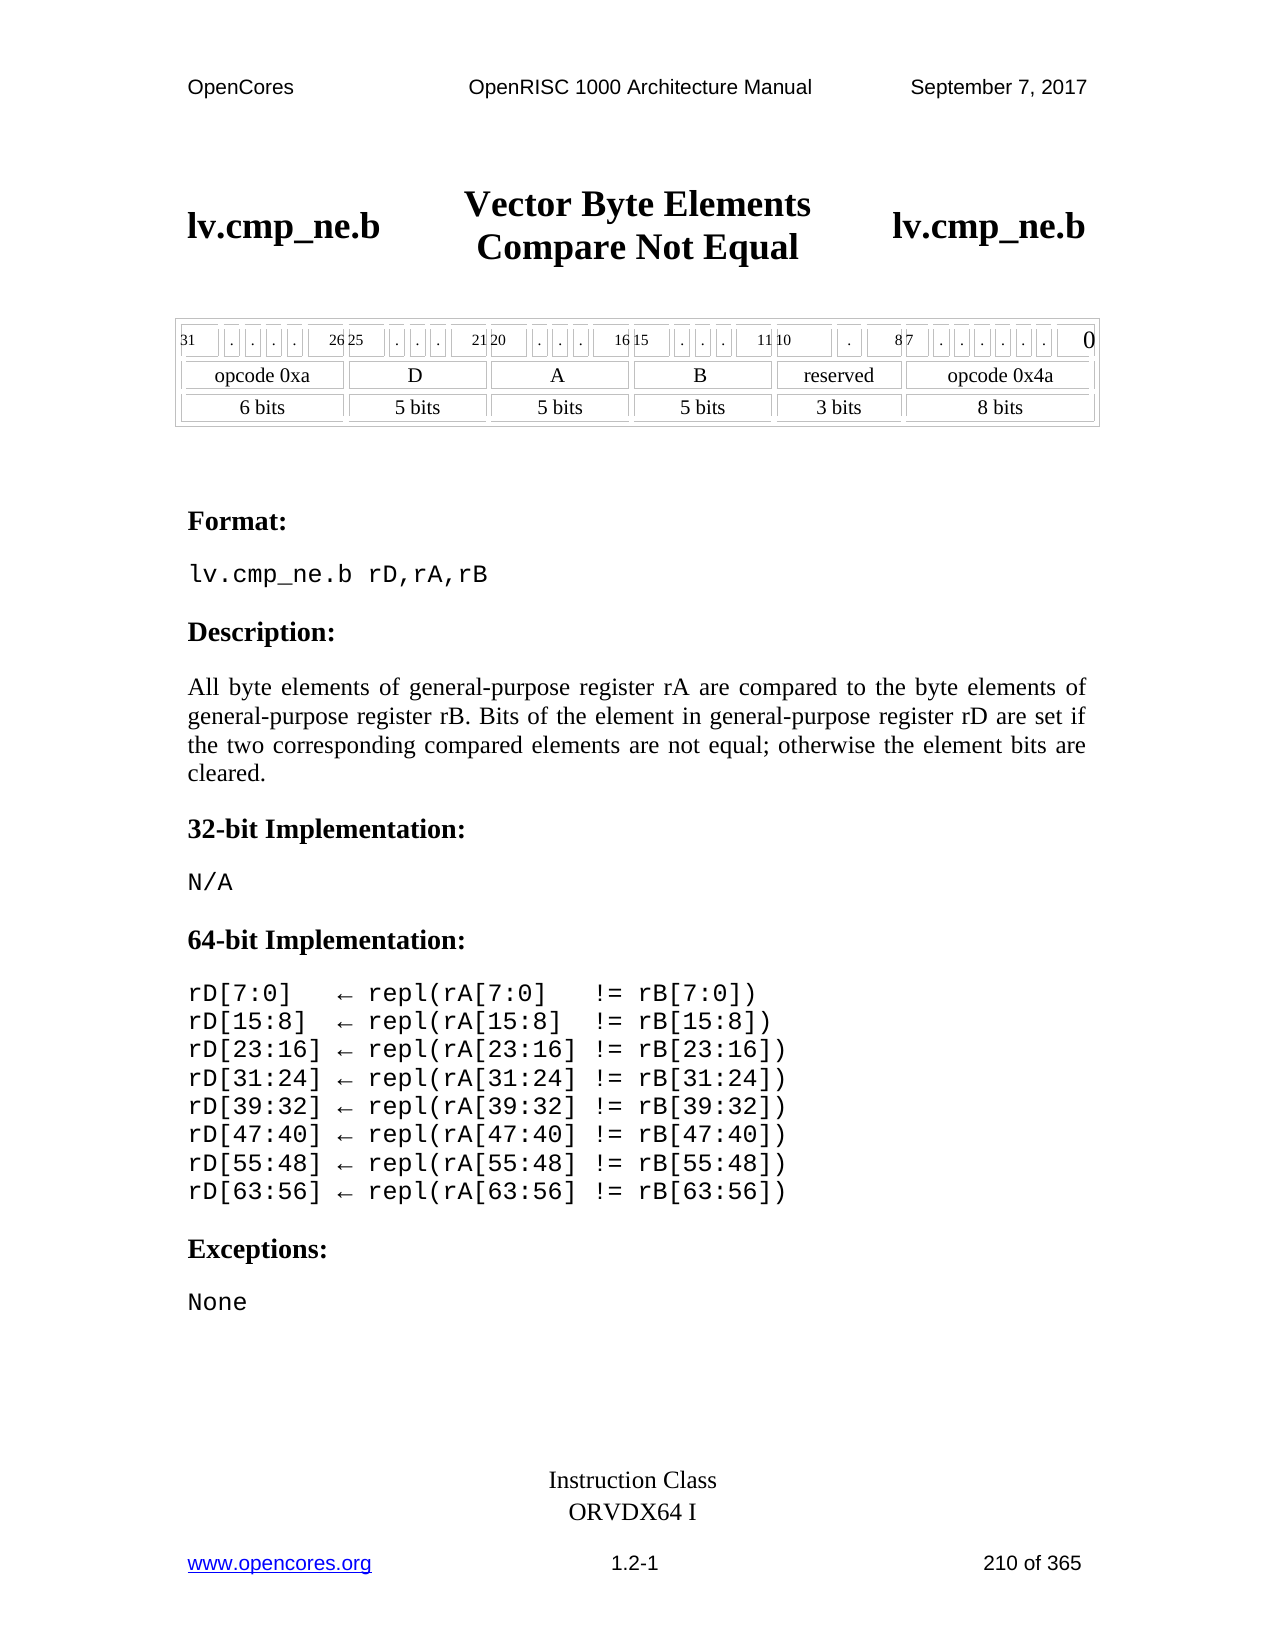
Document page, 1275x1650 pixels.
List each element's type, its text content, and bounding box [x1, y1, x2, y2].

text Description: [187, 615, 1087, 647]
text All byte elements of general-purpose register rA are compared to the byte elements of general-purpose register rB. Bits of the element in general-purpose register rD are set if the two corresponding compared elements are not equal; otherwise the element bits are cleared. [187, 672, 1087, 787]
text None [187, 1289, 1087, 1318]
text 32-bit Implementation: [187, 812, 1087, 844]
text lv.cmp_ne.b rD,rA,rB [187, 561, 1087, 590]
text rD[7:0] ← repl(rA[7:0] != rB[7:0]) rD[15:8] ← repl(rA[15:8] != rB[15:8]) rD[23:16] ← repl(rA[23:16] != rB[23:16]) rD[31:24] ← repl(rA[31:24] != rB[31:24]) rD[39:32] ← repl(rA[39:32] != rB[39:32]) rD[47:40] ← repl(rA[47:40] != rB[47:40]) rD[55:48] ← repl(rA[55:48] != rB[55:48]) rD[63:56] ← repl(rA[63:56] != rB[63:56]) [187, 980, 1087, 1207]
text N/A [187, 869, 1087, 898]
text 64-bit Implementation: [187, 923, 1087, 955]
text Exceptions: [187, 1232, 1087, 1264]
text Format: [187, 504, 1087, 536]
